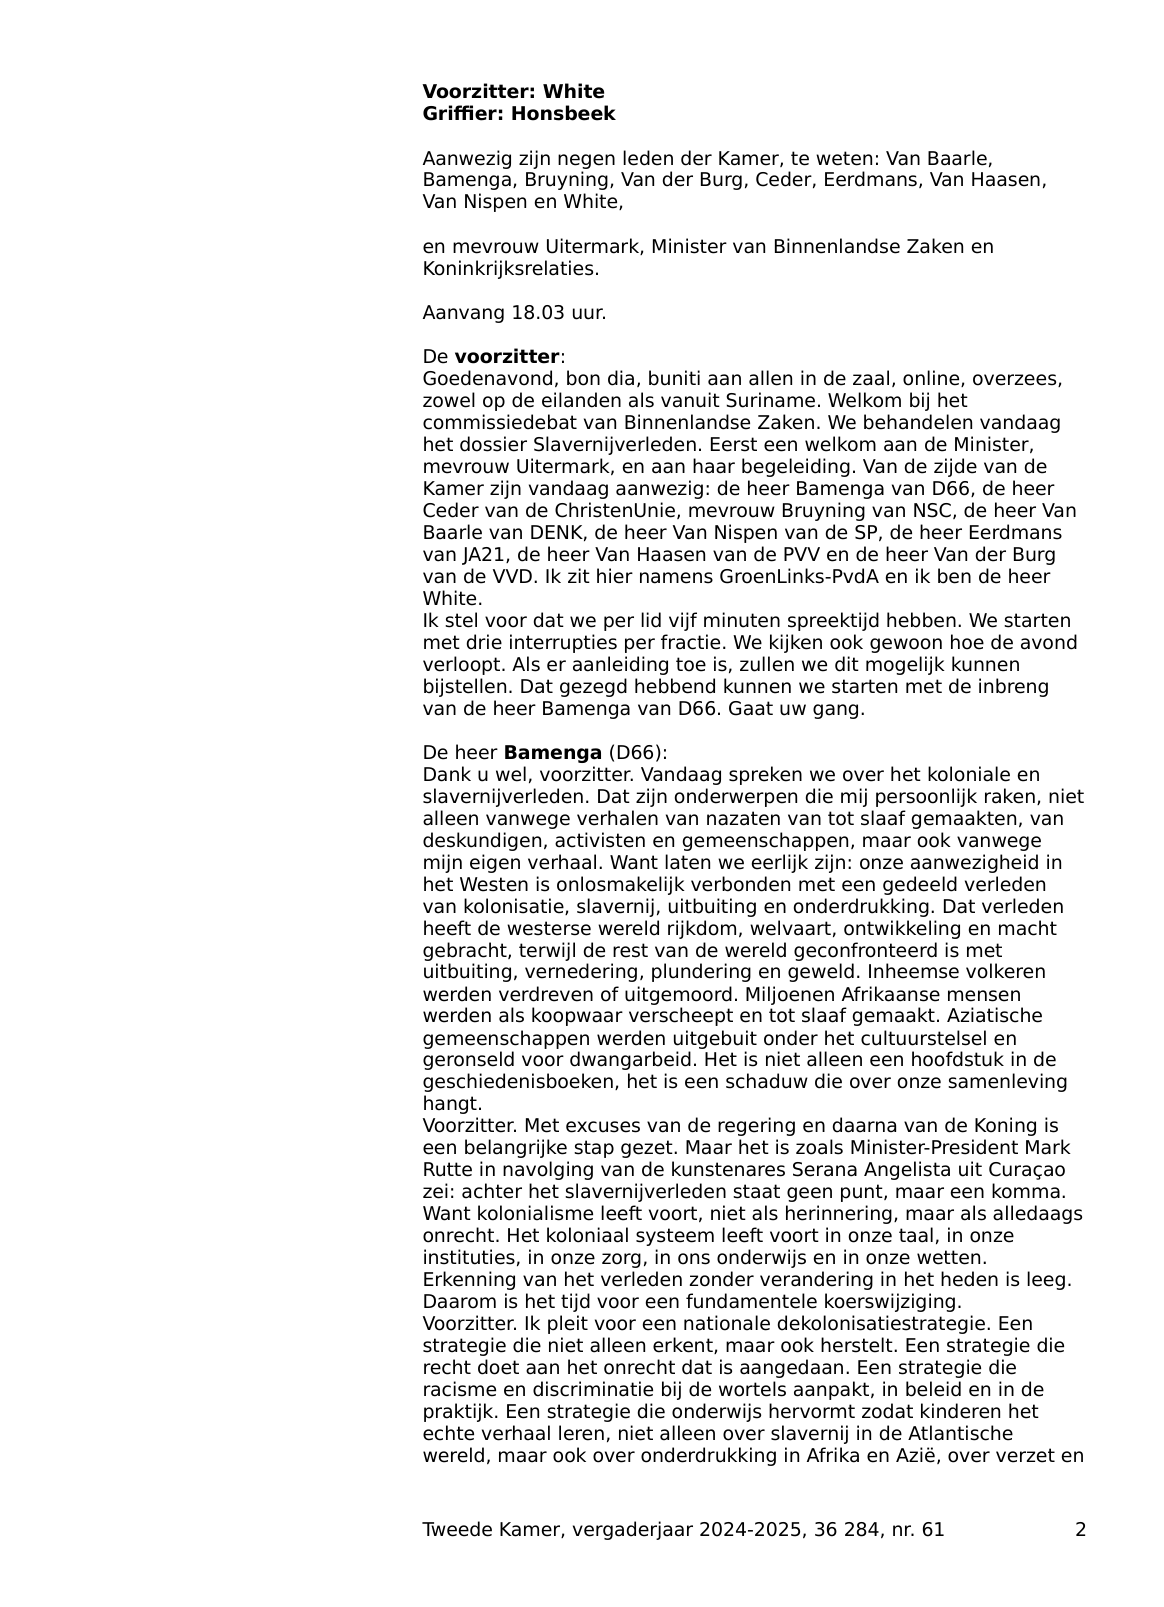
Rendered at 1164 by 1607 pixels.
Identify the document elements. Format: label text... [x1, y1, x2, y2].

text Aanvang 18.03 uur. [422, 302, 1087, 324]
text De heer Bamenga (D66): [422, 742, 1087, 764]
text en mevrouw Uitermark, Minister van Binnenlandse Zaken en Koninkrijksrelaties. [422, 236, 1087, 279]
text Aanwezig zijn negen leden der Kamer, te weten: Van Baarle, Bamenga, Bruyning, Van der Burg, Ceder, Eerdmans, Van Haasen, Van Nispen en White, [422, 147, 1087, 213]
text Griffier: Honsbeek [422, 103, 1087, 125]
text Voorzitter. Ik pleit voor een nationale dekolonisatiestrategie. Een strategie die niet alleen erkent, maar ook herstelt. Een strategie die recht doet aan het onrecht dat is aangedaan. Een strategie die racisme en discriminatie bij de wortels aanpakt, in beleid en in de praktijk. Een strategie die onderwijs hervormt zodat kinderen het echte verhaal leren, niet alleen over slavernij in de Atlantische wereld, maar ook over onderdrukking in Afrika en Azië, over verzet en [422, 1313, 1087, 1467]
text Dank u wel, voorzitter. Vandaag spreken we over het koloniale en slavernijverleden. Dat zijn onderwerpen die mij persoonlijk raken, niet alleen vanwege verhalen van nazaten van tot slaaf gemaakten, van deskundigen, activisten en gemeenschappen, maar ook vanwege mijn eigen verhaal. Want laten we eerlijk zijn: onze aanwezigheid in het Westen is onlosmakelijk verbonden met een gedeeld verleden van kolonisatie, slavernij, uitbuiting en onderdrukking. Dat verleden heeft de westerse wereld rijkdom, welvaart, ontwikkeling en macht gebracht, terwijl de rest van de wereld geconfronteerd is met uitbuiting, vernedering, plundering en geweld. Inheemse volkeren werden verdreven of uitgemoord. Miljoenen Afrikaanse mensen werden als koopwaar verscheept en tot slaaf gemaakt. Aziatische gemeenschappen werden uitgebuit onder het cultuurstelsel en geronseld voor dwangarbeid. Het is niet alleen een hoofdstuk in de geschiedenisboeken, het is een schaduw die over onze samenleving hangt. [422, 764, 1087, 1115]
text De voorzitter: [422, 346, 1087, 368]
text Voorzitter. Met excuses van de regering en daarna van de Koning is een belangrijke stap gezet. Maar het is zoals Minister-President Mark Rutte in navolging van de kunstenares Serana Angelista uit Curaçao zei: achter het slavernijverleden staat geen punt, maar een komma. Want kolonialisme leeft voort, niet als herinnering, maar als alledaags onrecht. Het koloniaal systeem leeft voort in onze taal, in onze instituties, in onze zorg, in ons onderwijs en in onze wetten. Erkenning van het verleden zonder verandering in het heden is leeg. Daarom is het tijd voor een fundamentele koerswijziging. [422, 1115, 1087, 1313]
text Ik stel voor dat we per lid vijf minuten spreektijd hebben. We starten met drie interrupties per fractie. We kijken ook gewoon hoe de avond verloopt. Als er aanleiding toe is, zullen we dit mogelijk kunnen bijstellen. Dat gezegd hebbend kunnen we starten met de inbreng van de heer Bamenga van D66. Gaat uw gang. [422, 609, 1087, 719]
text Goedenavond, bon dia, buniti aan allen in de zaal, online, overzees, zowel op de eilanden als vanuit Suriname. Welkom bij het commissiedebat van Binnenlandse Zaken. We behandelen vandaag het dossier Slavernijverleden. Eerst een welkom aan de Minister, mevrouw Uitermark, en aan haar begeleiding. Van de zijde van de Kamer zijn vandaag aanwezig: de heer Bamenga van D66, de heer Ceder van de ChristenUnie, mevrouw Bruyning van NSC, de heer Van Baarle van DENK, de heer Van Nispen van de SP, de heer Eerdmans van JA21, de heer Van Haasen van de PVV en de heer Van der Burg van de VVD. Ik zit hier namens GroenLinks-PvdA en ik ben de heer White. [422, 368, 1087, 609]
text Voorzitter: White [422, 81, 1087, 103]
